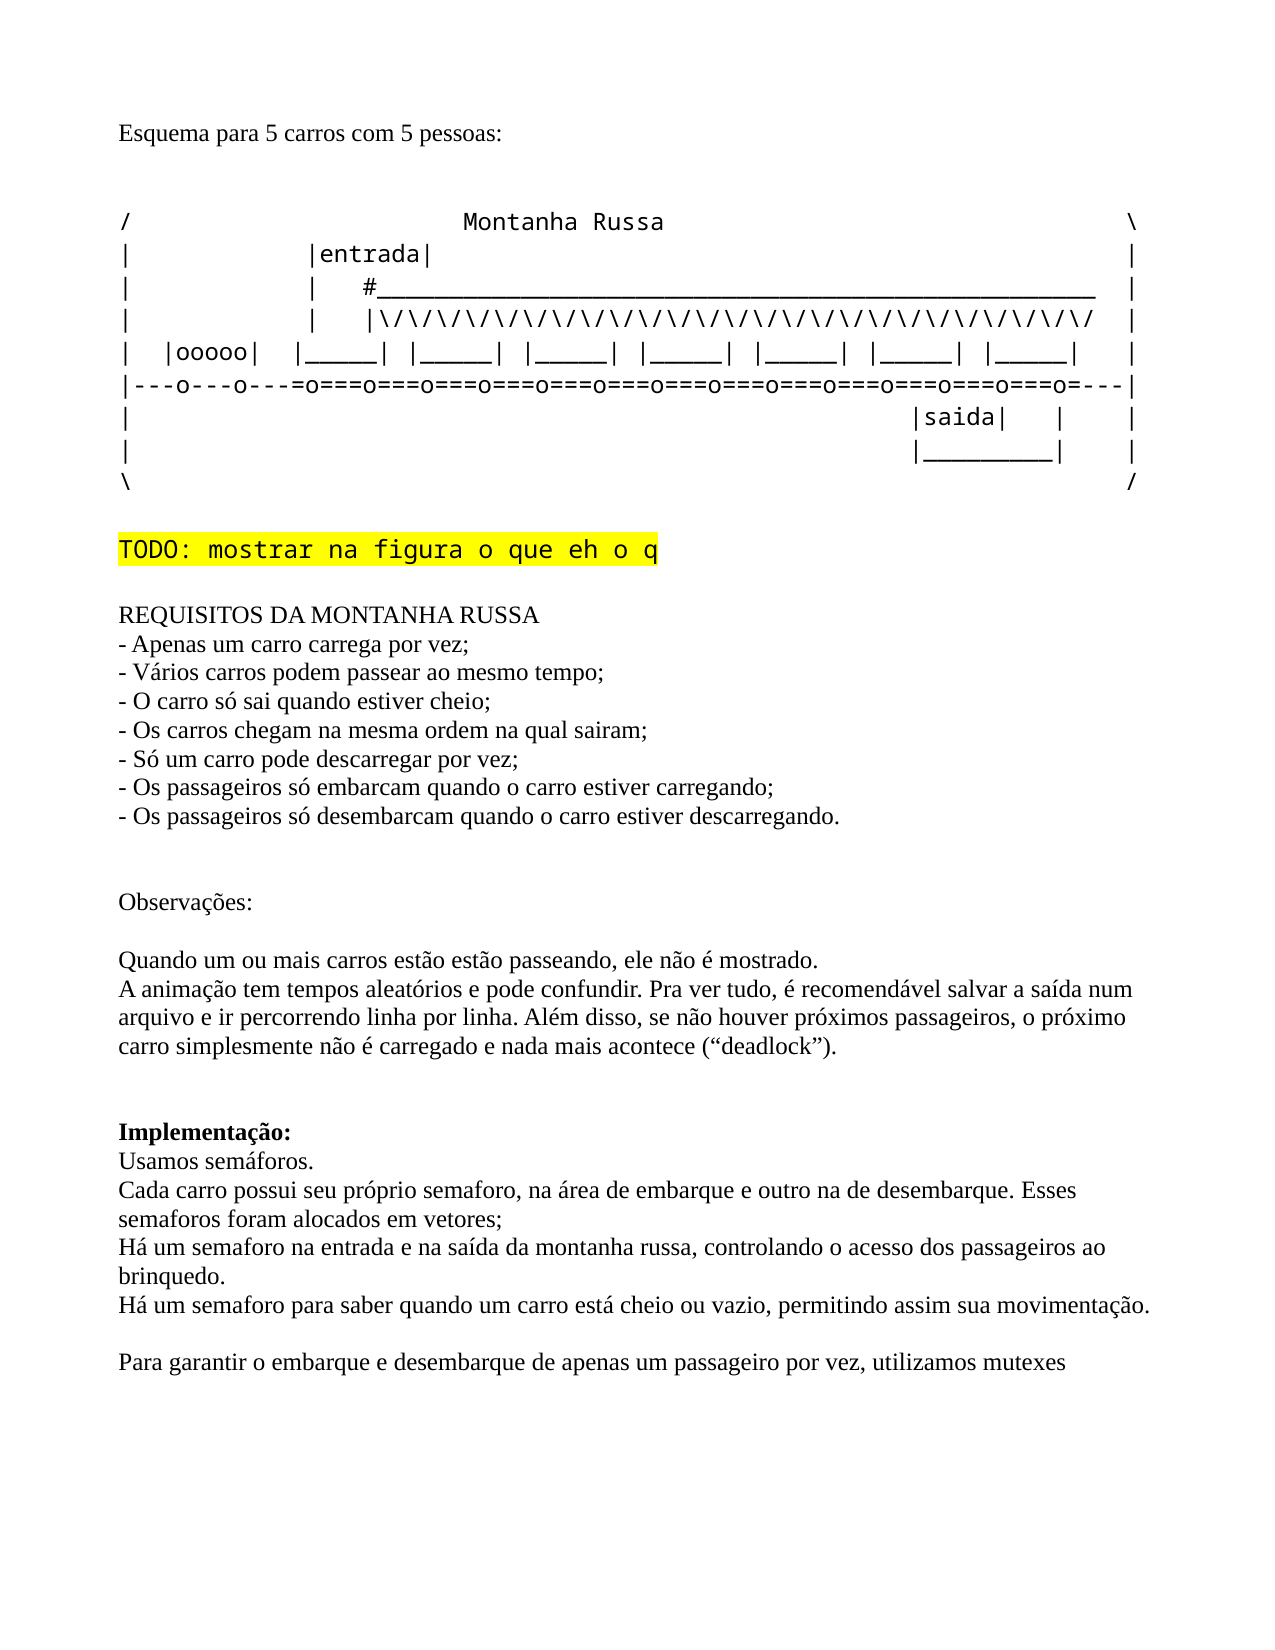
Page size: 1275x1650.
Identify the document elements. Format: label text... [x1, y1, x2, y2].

text \ / [118, 465, 1157, 498]
text REQUISITOS DA MONTANHA RUSSA [118, 600, 1157, 629]
text | |saida| | | [118, 400, 1157, 433]
text | |_________| | [118, 433, 1157, 465]
text - Os carros chegam na mesma ordem na qual sairam; [118, 715, 1157, 744]
text Cada carro possui seu próprio semaforo, na área de embarque e outro na de desembarque. Esses semaforos foram alocados em vetores; [118, 1175, 1157, 1232]
text Observações: [118, 887, 1157, 916]
text | |entrada| | [118, 237, 1157, 269]
text |---o---o---=o===o===o===o===o===o===o===o===o===o===o===o===o===o=---| [118, 367, 1157, 400]
text Usamos semáforos. [118, 1146, 1157, 1175]
text - Vários carros podem passear ao mesmo tempo; [118, 657, 1157, 686]
text A animação tem tempos aleatórios e pode confundir. Pra ver tudo, é recomendável salvar a saída num arquivo e ir percorrendo linha por linha. Além disso, se não houver próximos passageiros, o próximo carro simplesmente não é carregado e nada mais acontece (“deadlock”). [118, 974, 1157, 1060]
text | | |\/\/\/\/\/\/\/\/\/\/\/\/\/\/\/\/\/\/\/\/\/\/\/\/\/ | [118, 302, 1157, 335]
text - Os passageiros só desembarcam quando o carro estiver descarregando. [118, 801, 1157, 830]
text Implementação: [118, 1117, 1157, 1146]
text Há um semaforo na entrada e na saída da montanha russa, controlando o acesso dos passageiros ao brinquedo. [118, 1232, 1157, 1290]
text Quando um ou mais carros estão estão passeando, ele não é mostrado. [118, 945, 1157, 974]
text - Apenas um carro carrega por vez; [118, 629, 1157, 657]
text - O carro só sai quando estiver cheio; [118, 686, 1157, 715]
text / Montanha Russa \ [118, 204, 1157, 237]
text Para garantir o embarque e desembarque de apenas um passageiro por vez, utilizamos mutexes [118, 1347, 1157, 1376]
text Esquema para 5 carros com 5 pessoas: [118, 118, 1157, 147]
text - Os passageiros só embarcam quando o carro estiver carregando; [118, 772, 1157, 801]
text | | #__________________________________________________ | [118, 269, 1157, 302]
text TODO: mostrar na figura o que eh o q [118, 532, 1157, 566]
text - Só um carro pode descarregar por vez; [118, 744, 1157, 772]
text | |ooooo| |_____| |_____| |_____| |_____| |_____| |_____| |_____| | [118, 335, 1157, 367]
text Há um semaforo para saber quando um carro está cheio ou vazio, permitindo assim sua movimentação. [118, 1290, 1157, 1319]
